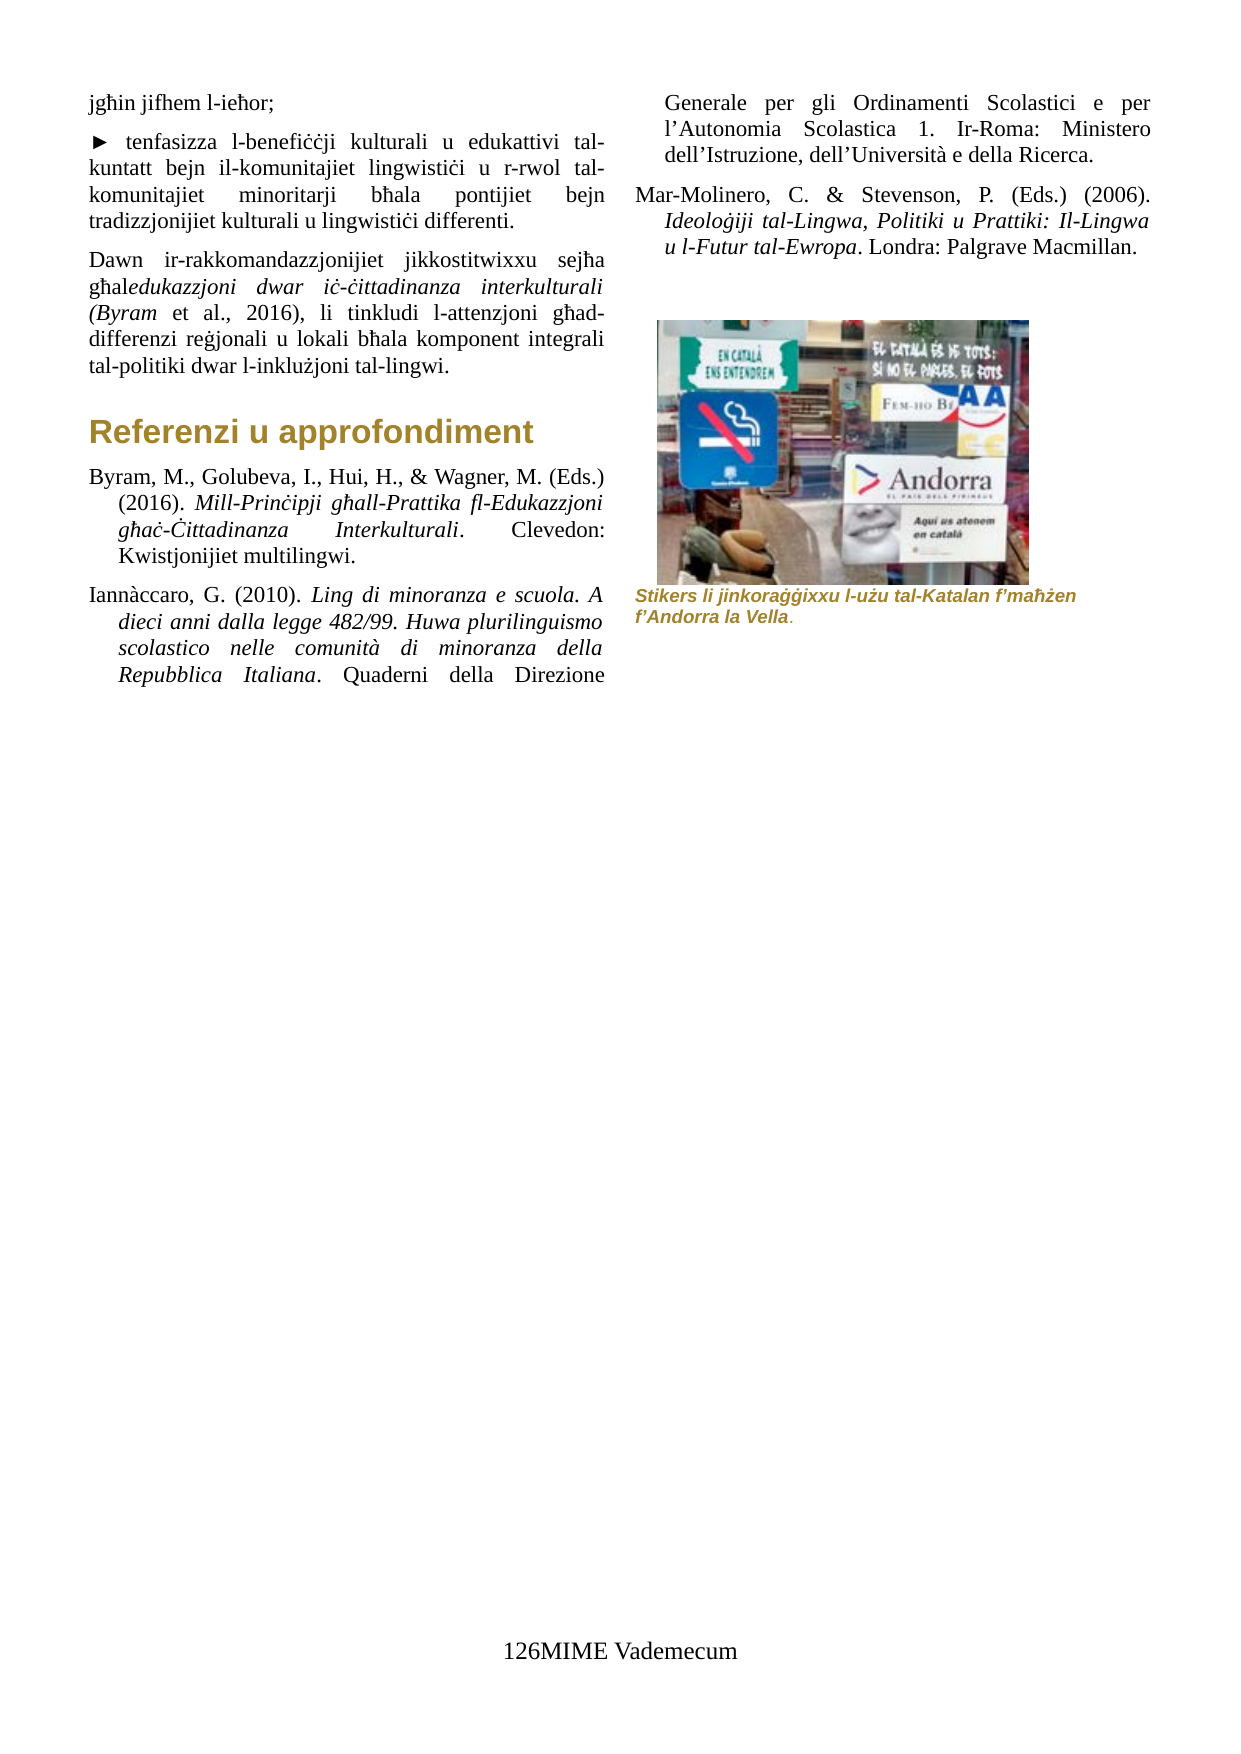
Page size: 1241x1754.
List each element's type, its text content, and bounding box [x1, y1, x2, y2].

picture [657, 320, 1029, 585]
text Mar-Molinero, C. & Stevenson, P. (Eds.) (2006). Ideoloġiji tal-Lingwa, Politiki u Prattiki: Il-Lingwa u l-Futur tal-Ewropa. Londra: Palgrave Macmillan. [635, 181, 1152, 260]
text Dawn ir-rakkomandazzjonijiet jikkostitwixxu sejħa għaledukazzjoni dwar iċ-ċittadinanza interkulturali (Byram et al., 2016), li tinkludi l-attenzjoni għad-differenzi reġjonali u lokali bħala komponent integrali tal-politiki dwar l-inklużjoni tal-lingwi. [88, 246, 605, 378]
text jgħin jifhem l-ieħor; [88, 88, 605, 115]
text Stikers li jinkoraġġixxu l-użu tal-Katalan f’maħżen f’Andorra la Vella. [635, 312, 1152, 628]
text Iannàccaro, G. (2010). Ling di minoranza e scuola. A dieci anni dalla legge 482/99. Huwa plurilinguismo scolastico nelle comunità di minoranza della Repubblica Italiana. Quaderni della Direzione [88, 582, 605, 687]
text ► tenfasizza l-benefiċċji kulturali u edukattivi tal-kuntatt bejn il-komunitajiet lingwistiċi u r-rwol tal-komunitajiet minoritarji bħala pontijiet bejn tradizzjonijiet kulturali u lingwistiċi differenti. [88, 128, 605, 233]
text Byram, M., Golubeva, I., Hui, H., & Wagner, M. (Eds.) (2016). Mill-Prinċipji għall-Prattika fl-Edukazzjoni għaċ-Ċittadinanza Interkulturali. Clevedon: Kwistjonijiet multilingwi. [88, 463, 605, 568]
text Generale per gli Ordinamenti Scolastici e per l’Autonomia Scolastica 1. Ir-Roma: Ministero dell’Istruzione, dell’Università e della Ricerca. [635, 88, 1152, 168]
subtitle Referenzi u approfondiment [88, 412, 605, 451]
